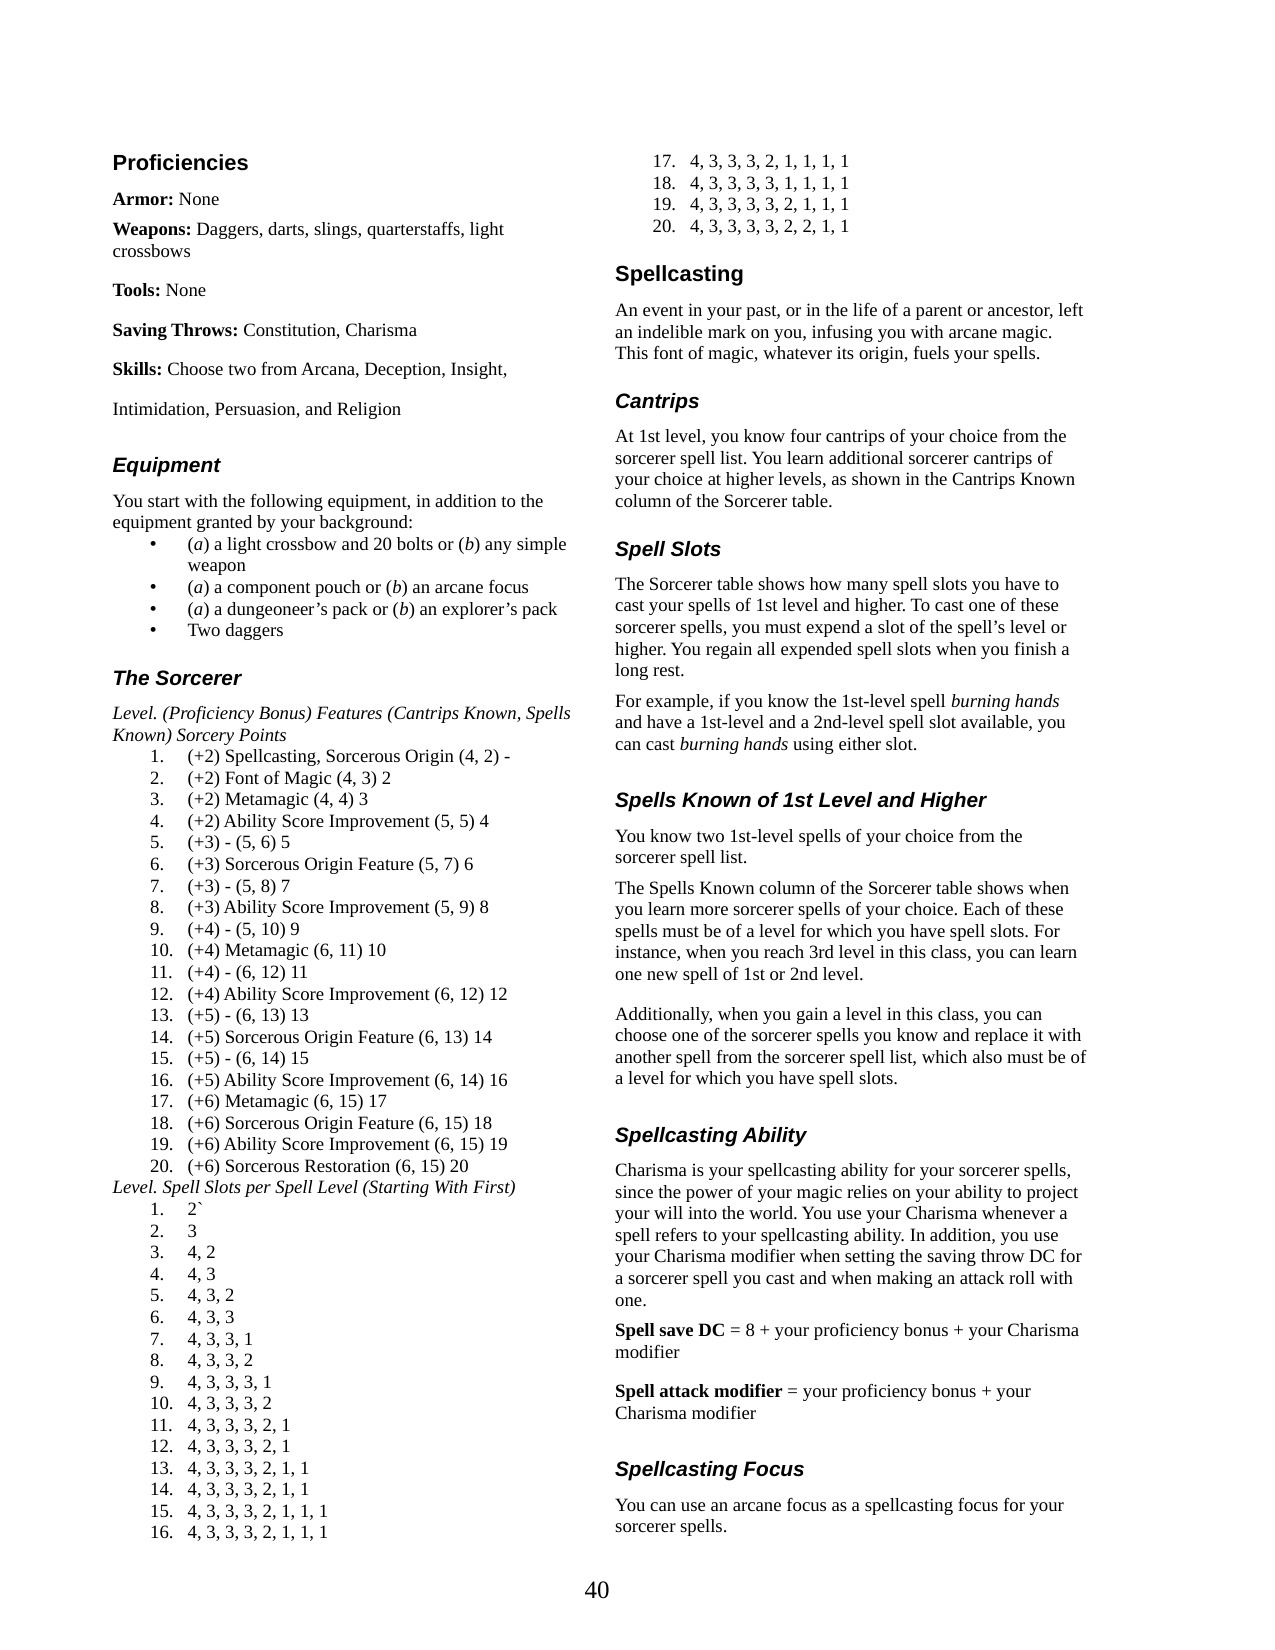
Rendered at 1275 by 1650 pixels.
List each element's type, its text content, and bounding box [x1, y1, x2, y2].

list (a) a component pouch or (b) an arcane focus [150, 576, 585, 597]
text Weapons: Daggers, darts, slings, quarterstaffs, light crossbows [112, 218, 585, 261]
list 4, 3, 3, 3, 2, 1, 1, 1 [150, 1500, 585, 1521]
list (+2) Ability Score Improvement (5, 5) 4 [150, 810, 585, 831]
text Armor: None [112, 188, 585, 209]
list 4, 3, 3, 3, 3, 2, 2, 1, 1 [652, 215, 1087, 236]
text The Sorcerer table shows how many spell slots you have to cast your spells of 1st level and higher. To cast one of these sorcerer spells, you must expend a slot of the spell’s level or higher. You regain all expended spell slots when you finish a long rest. [615, 573, 1087, 681]
list (+4) Ability Score Improvement (6, 12) 12 [150, 982, 585, 1004]
text Additionally, when you gain a level in this class, you can choose one of the sorcerer spells you know and replace it with another spell from the sorcerer spell list, which also must be of a level for which you have spell slots. [615, 1002, 1087, 1089]
list 4, 3, 3, 3, 2, 1 [150, 1435, 585, 1457]
text At 1st level, you know four cantrips of your choice from the sorcerer spell list. You learn additional sorcerer cantrips of your choice at higher levels, as shown in the Cantrips Known column of the Sorcerer table. [615, 425, 1087, 511]
text You know two 1st-level spells of your choice from the sorcerer spell list. [615, 825, 1087, 868]
list (+2) Spellcasting, Sorcerous Origin (4, 2) - [150, 745, 585, 767]
list 4, 3, 3, 3, 2, 1, 1 [150, 1457, 585, 1478]
list (+4) - (6, 12) 11 [150, 961, 585, 982]
list 4, 3, 3, 3, 1 [150, 1371, 585, 1392]
subtitle Spellcasting Ability [615, 1123, 1087, 1147]
text For example, if you know the 1st-level spell burning hands and have a 1st-level and a 2nd-level spell slot available, you can cast burning hands using either slot. [615, 689, 1087, 754]
list (+6) Metamagic (6, 15) 17 [150, 1090, 585, 1112]
text Intimidation, Persuasion, and Religion [112, 398, 585, 419]
list 4, 3, 3, 3, 2, 1, 1 [150, 1478, 585, 1500]
list (+4) - (5, 10) 9 [150, 918, 585, 939]
text Saving Throws: Constitution, Charisma [112, 319, 585, 340]
list (+4) Metamagic (6, 11) 10 [150, 939, 585, 961]
list (+3) - (5, 8) 7 [150, 874, 585, 896]
text Level. (Proficiency Bonus) Features (Cantrips Known, Spells Known) Sorcery Points [112, 702, 585, 745]
list (+3) Ability Score Improvement (5, 9) 8 [150, 896, 585, 918]
list 4, 3, 3, 3, 2, 1, 1, 1, 1 [652, 150, 1087, 172]
list 4, 3, 3 [150, 1306, 585, 1327]
text Spell save DC = 8 + your proficiency bonus + your Charisma modifier [615, 1319, 1087, 1362]
list 3 [150, 1219, 585, 1241]
subtitle The Sorcerer [112, 666, 585, 689]
list (+5) Ability Score Improvement (6, 14) 16 [150, 1069, 585, 1090]
list (+6) Sorcerous Restoration (6, 15) 20 [150, 1155, 585, 1176]
list 4, 3, 3, 3, 3, 2, 1, 1, 1 [652, 193, 1087, 215]
list (a) a light crossbow and 20 bolts or (b) any simple weapon [150, 533, 585, 576]
list (+3) - (5, 6) 5 [150, 831, 585, 853]
list 4, 3 [150, 1263, 585, 1284]
list (a) a dungeoneer’s pack or (b) an explorer’s pack [150, 597, 585, 619]
list (+5) - (6, 14) 15 [150, 1047, 585, 1069]
list 4, 3, 3, 3, 2 [150, 1392, 585, 1414]
text Skills: Choose two from Arcana, Deception, Insight, [112, 358, 585, 380]
subtitle Cantrips [615, 389, 1087, 413]
subtitle Spellcasting [615, 261, 1087, 286]
list 4, 3, 3, 3, 2, 1 [150, 1414, 585, 1435]
text An event in your past, or in the life of a parent or ancestor, left an indelible mark on you, infusing you with arcane magic. This font of magic, whatever its origin, fuels your spells. [615, 299, 1087, 364]
list (+5) - (6, 13) 13 [150, 1004, 585, 1026]
subtitle Equipment [112, 453, 585, 477]
text You start with the following equipment, in addition to the equipment granted by your background: [112, 490, 585, 533]
list (+6) Sorcerous Origin Feature (6, 15) 18 [150, 1112, 585, 1133]
text The Spells Known column of the Sorcerer table shows when you learn more sorcerer spells of your choice. Each of these spells must be of a level for which you have spell slots. For instance, when you reach 3rd level in this class, you can learn one new spell of 1st or 2nd level. [615, 877, 1087, 984]
list Two daggers [150, 619, 585, 641]
list (+2) Metamagic (4, 4) 3 [150, 788, 585, 810]
list (+3) Sorcerous Origin Feature (5, 7) 6 [150, 853, 585, 874]
list (+6) Ability Score Improvement (6, 15) 19 [150, 1133, 585, 1155]
subtitle Proficiencies [112, 150, 585, 175]
list 4, 3, 3, 3, 2, 1, 1, 1 [150, 1521, 585, 1543]
list 4, 3, 3, 1 [150, 1327, 585, 1349]
list (+2) Font of Magic (4, 3) 2 [150, 767, 585, 788]
list 4, 3, 3, 3, 3, 1, 1, 1, 1 [652, 172, 1087, 193]
subtitle Spell Slots [615, 536, 1087, 560]
text Tools: None [112, 279, 585, 301]
list 4, 3, 3, 2 [150, 1349, 585, 1371]
list 4, 2 [150, 1241, 585, 1263]
list 4, 3, 2 [150, 1284, 585, 1306]
text Level. Spell Slots per Spell Level (Starting With First) [112, 1176, 585, 1198]
subtitle Spellcasting Focus [615, 1457, 1087, 1481]
text You can use an arcane focus as a spellcasting focus for your sorcerer spells. [615, 1494, 1087, 1537]
text Spell attack modifier = your proficiency bonus + your Charisma modifier [615, 1380, 1087, 1423]
subtitle Spells Known of 1st Level and Higher [615, 788, 1087, 812]
text Charisma is your spellcasting ability for your sorcerer spells, since the power of your magic relies on your ability to project your will into the world. You use your Charisma whenever a spell refers to your spellcasting ability. In addition, you use your Charisma modifier when setting the saving throw DC for a sorcerer spell you cast and when making an attack roll with one. [615, 1159, 1087, 1310]
list 2` [150, 1198, 585, 1219]
list (+5) Sorcerous Origin Feature (6, 13) 14 [150, 1026, 585, 1047]
